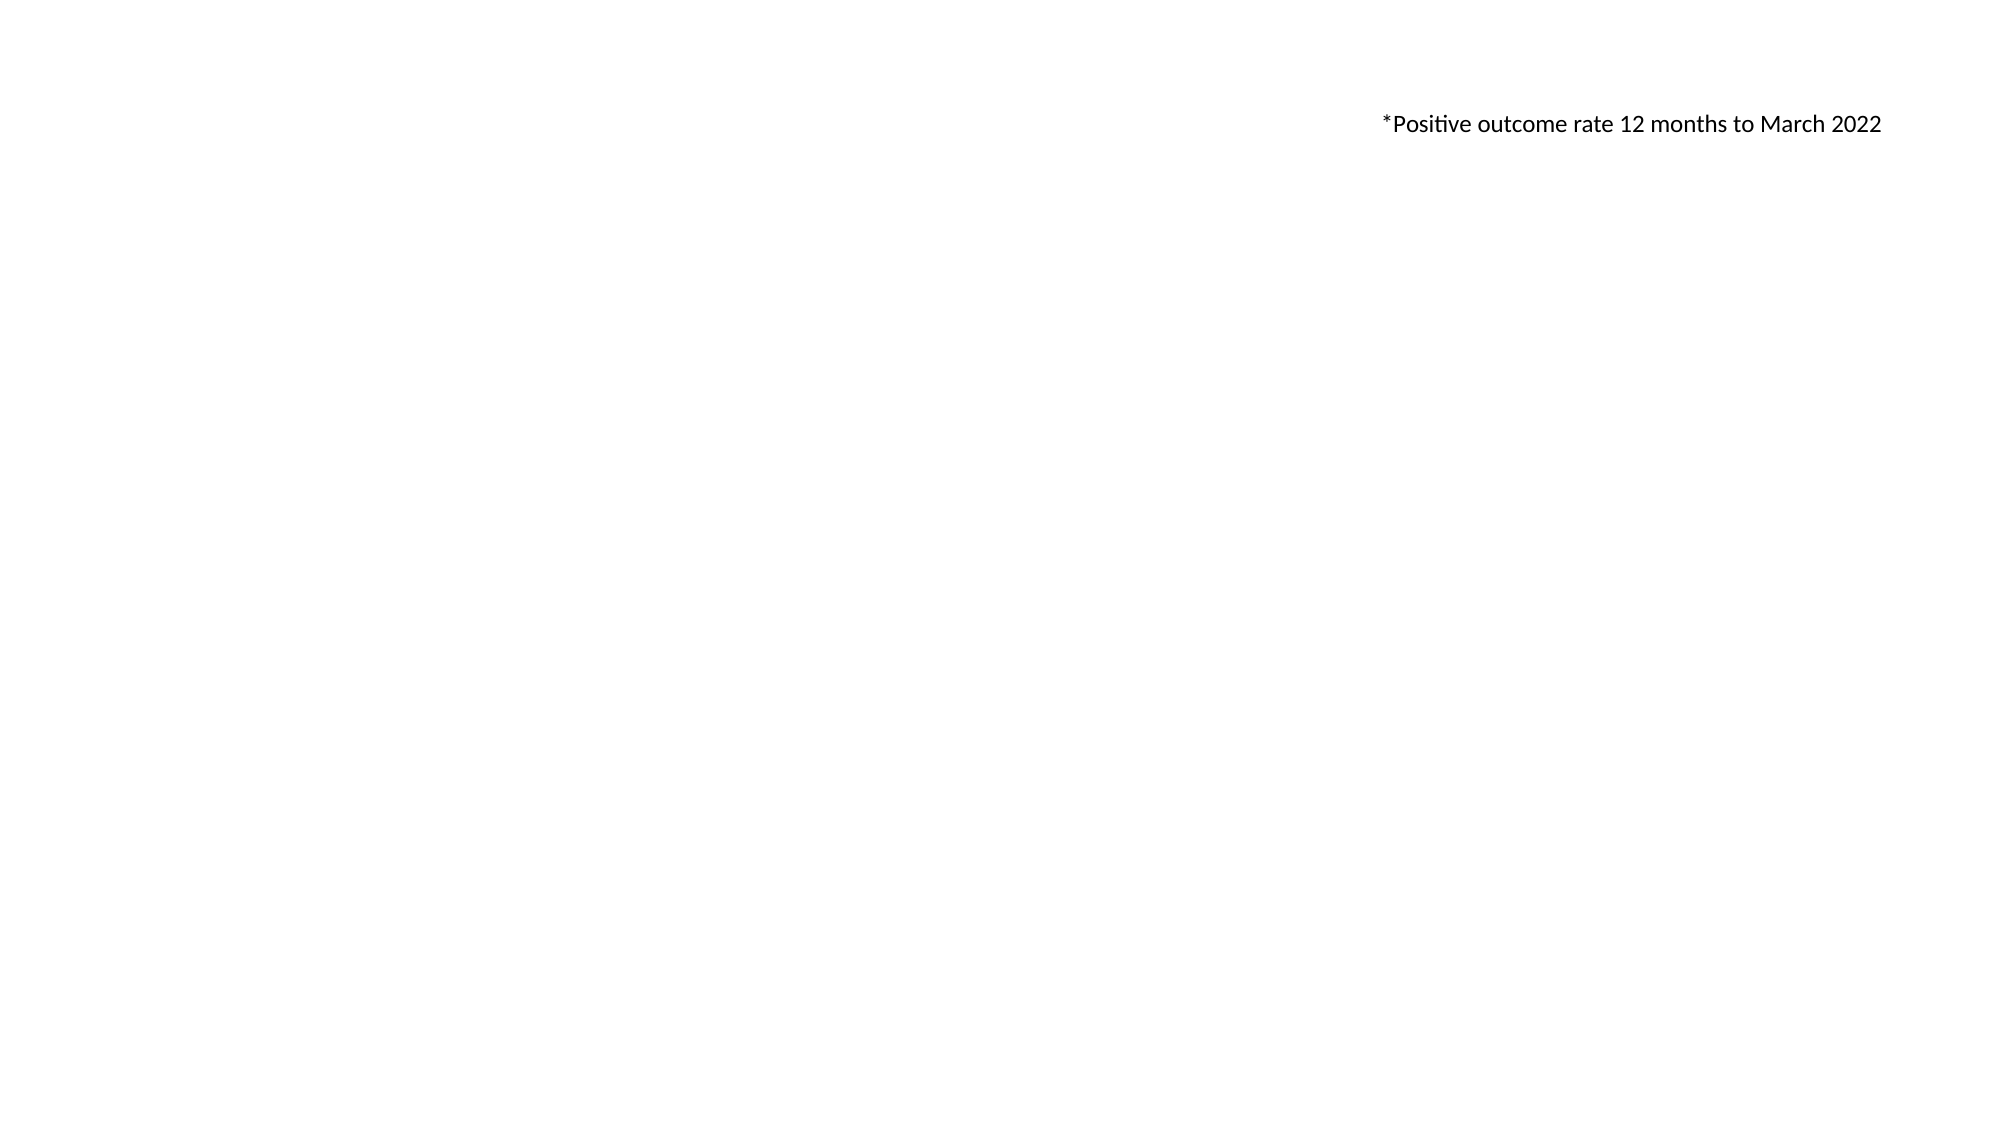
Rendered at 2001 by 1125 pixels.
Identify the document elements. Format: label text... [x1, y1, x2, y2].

text *Positive outcome rate 12 months to March 2022 [0, 108, 1882, 139]
